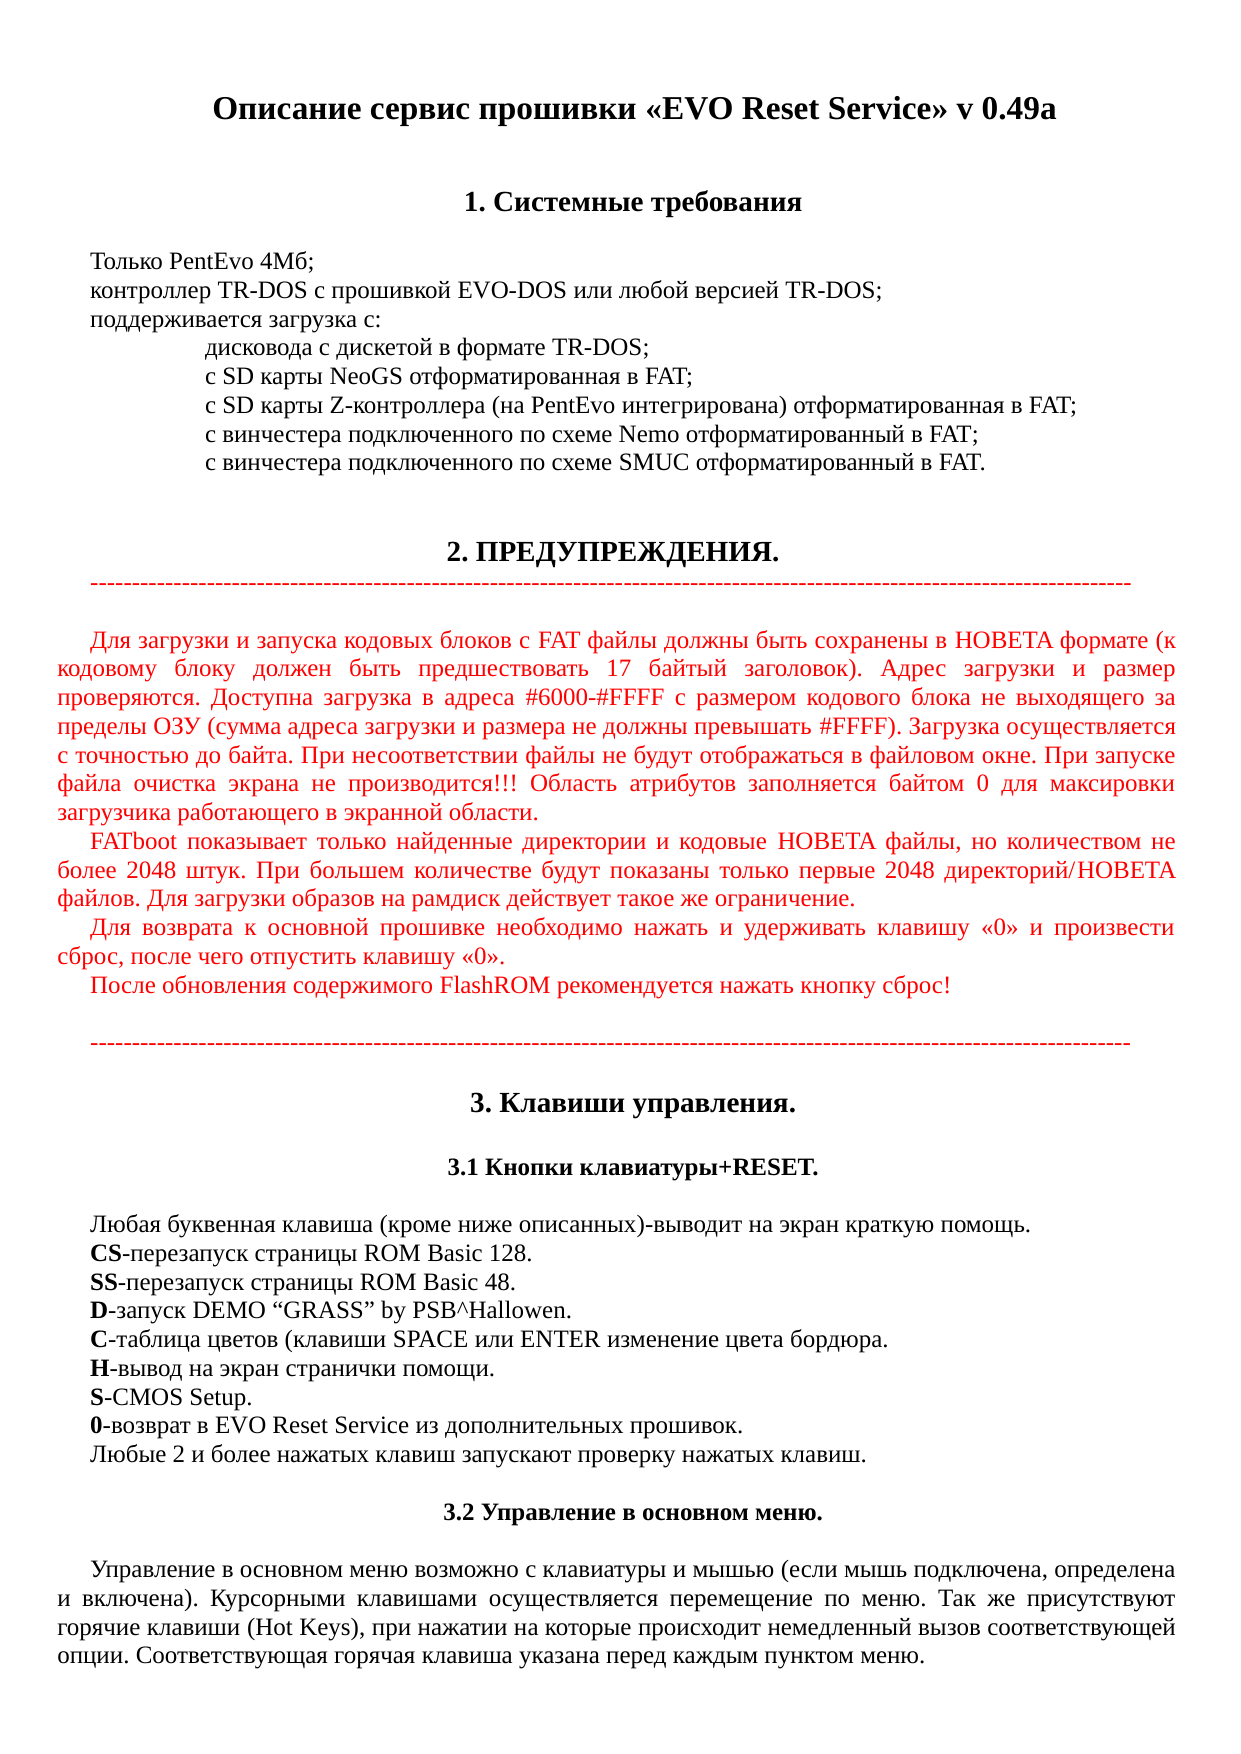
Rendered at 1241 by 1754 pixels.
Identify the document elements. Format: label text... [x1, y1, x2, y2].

text Любая буквенная клавиша (кроме ниже описанных)-выводит на экран краткую помощь. [57, 1209, 1176, 1238]
text Для загрузки и запуска кодовых блоков с FAT файлы должны быть сохранены в HOBETA формате (к кодовому блоку должен быть предшествовать 17 байтый заголовок). Адрес загрузки и размер проверяются. Доступна загрузка в адреса #6000-#FFFF с размером кодового блока не выходящего за пределы ОЗУ (сумма адреса загрузки и размера не должны превышать #FFFF). Загрузка осуществляется с точностью до байта. При несоответствии файлы не будут отображаться в файловом окне. При запуске файла очистка экрана не производится!!! Область атрибутов заполняется байтом 0 для максировки загрузчика работающего в экранной области. [57, 625, 1176, 826]
text контроллер TR-DOS с прошивкой EVO-DOS или любой версией TR-DOS; [57, 275, 1176, 304]
text ----------------------------------------------------------------------------------------------------------------------------- [57, 567, 1176, 596]
text CS-перезапуск страницы ROM Basic 128. [57, 1238, 1176, 1267]
text C-таблица цветов (клавиши SPACE или ENTER изменение цвета бордюра. [57, 1324, 1176, 1353]
text Любые 2 и более нажатых клавиш запускают проверку нажатых клавиш. [57, 1439, 1176, 1468]
text 0-возврат в EVO Reset Service из дополнительных прошивок. [57, 1411, 1176, 1439]
text SS-перезапуск страницы ROM Basic 48. [57, 1267, 1176, 1296]
text D-запуск DEMO “GRASS” by PSB^Hallowen. [57, 1296, 1176, 1324]
text дисковода с дискетой в формате TR-DOS; [57, 332, 1176, 361]
text 3. Клавиши управления. [57, 1085, 1176, 1118]
text 3.1 Кнопки клавиатуры+RESET. [57, 1152, 1176, 1181]
text 2. ПРЕДУПРЕЖДЕНИЯ. [57, 534, 1176, 567]
text поддерживается загрузка с: [57, 304, 1176, 332]
text 1. Системные требования [57, 184, 1176, 217]
text 3.2 Управление в основном меню. [57, 1497, 1176, 1526]
text c SD карты NeoGS отформатированная в FAT; [57, 361, 1176, 390]
text Для возврата к основной прошивке необходимо нажать и удерживать клавишу «0» и произвести сброс, после чего отпустить клавишу «0». [57, 912, 1176, 970]
text H-вывод на экран странички помощи. [57, 1353, 1176, 1382]
text FATboot показывает только найденные директории и кодовые HOBETA файлы, но количеством не более 2048 штук. При большем количестве будут показаны только первые 2048 директорий/HOBETA файлов. Для загрузки образов на рамдиск действует такое же ограничение. [57, 826, 1176, 912]
text ----------------------------------------------------------------------------------------------------------------------------- [57, 1027, 1176, 1056]
text Только PentEvo 4Мб; [57, 246, 1176, 275]
text Описание сервис прошивки «EVO Reset Service» v 0.49a [57, 88, 1176, 126]
text Управление в основном меню возможно с клавиатуры и мышью (если мышь подключена, определена и включена). Курсорными клавишами осуществляется перемещение по меню. Так же присутствуют горячие клавиши (Hot Keys), при нажатии на которые происходит немедленный вызов соответствующей опции. Соответствующая горячая клавиша указана перед каждым пунктом меню. [57, 1554, 1176, 1669]
text S-CMOS Setup. [57, 1382, 1176, 1411]
text После обновления содержимого FlashROM рекомендуется нажать кнопку сброс! [57, 970, 1176, 998]
text с винчестера подключенного по схеме SMUC отформатированный в FAT. [57, 447, 1176, 476]
text с винчестера подключенного по схеме Nemo отформатированный в FAT; [57, 419, 1176, 447]
text с SD карты Z-контроллера (на PentEvo интегрирована) отформатированная в FAT; [57, 390, 1176, 419]
